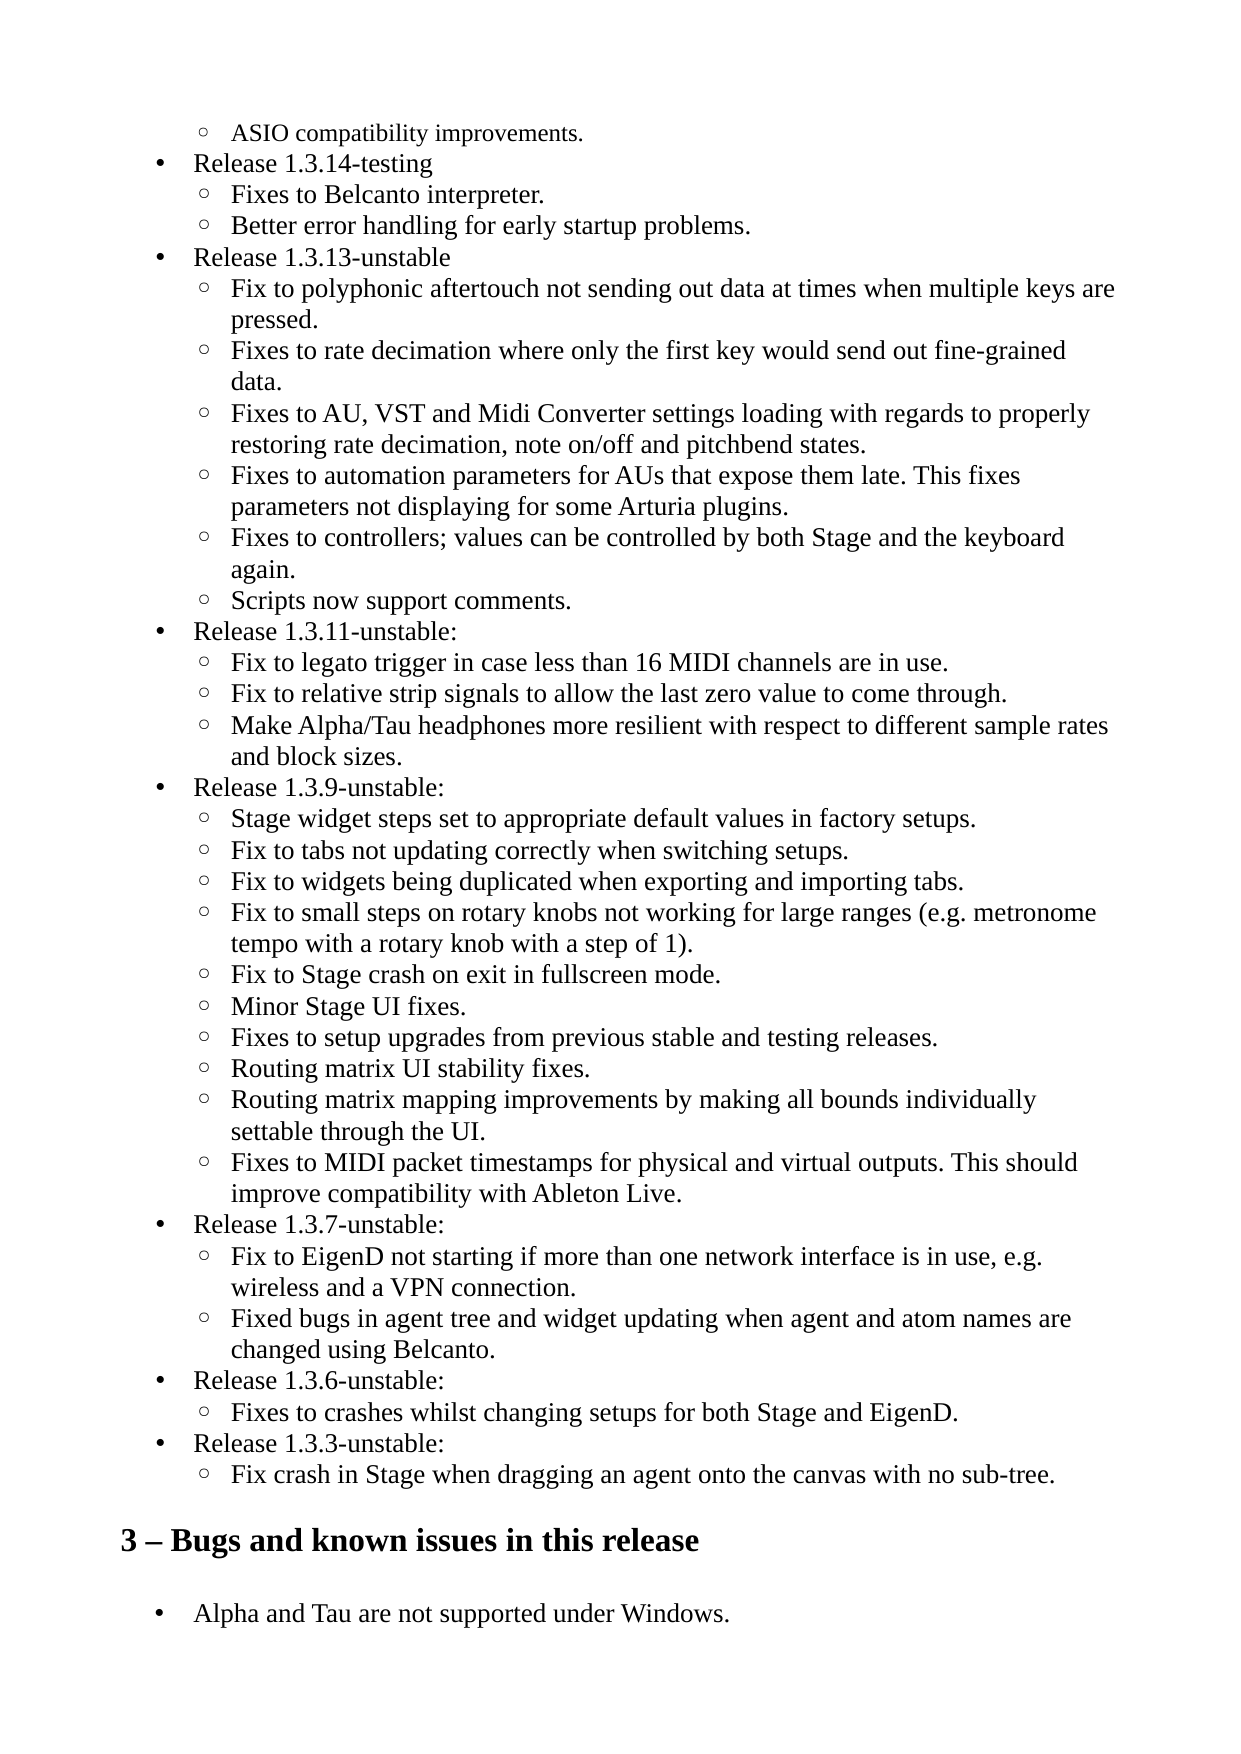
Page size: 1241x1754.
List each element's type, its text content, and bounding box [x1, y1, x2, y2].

list Fix to Stage crash on exit in fullscreen mode. [193, 959, 1122, 990]
list Fixes to Belcanto interpreter. [193, 178, 1122, 209]
list Fix to relative strip signals to allow the last zero value to come through. [193, 678, 1122, 709]
list Fixes to setup upgrades from previous stable and testing releases. [193, 1021, 1122, 1052]
list Fix to small steps on rotary knobs not working for large ranges (e.g. metronome tempo with a rotary knob with a step of 1). [193, 896, 1122, 959]
list Fixes to automation parameters for AUs that expose them late. This fixes parameters not displaying for some Arturia plugins. [193, 459, 1122, 521]
list Release 1.3.14-testing [156, 147, 1122, 178]
list Fixes to crashes whilst changing setups for both Stage and EigenD. [193, 1396, 1122, 1427]
list Routing matrix mapping improvements by making all bounds individually settable through the UI. [193, 1084, 1122, 1146]
list Fix to tabs not updating correctly when switching setups. [193, 834, 1122, 865]
list Fix crash in Stage when dragging an agent onto the canvas with no sub-tree. [193, 1458, 1122, 1489]
list Stage widget steps set to appropriate default values in factory setups. [193, 802, 1122, 834]
list Fixed bugs in agent tree and widget updating when agent and atom names are changed using Belcanto. [193, 1302, 1122, 1364]
list Minor Stage UI fixes. [193, 990, 1122, 1021]
list Fix to EigenD not starting if more than one network interface is in use, e.g. wireless and a VPN connection. [193, 1240, 1122, 1302]
list Scripts now support comments. [193, 584, 1122, 615]
list Release 1.3.7-unstable: [156, 1208, 1122, 1240]
list Release 1.3.6-unstable: [156, 1364, 1122, 1396]
list 3 – Bugs and known issues in this release [83, 1521, 1122, 1559]
list Release 1.3.3-unstable: [156, 1427, 1122, 1458]
list Alpha and Tau are not supported under Windows. [154, 1597, 1122, 1628]
list Release 1.3.9-unstable: [156, 771, 1122, 802]
list Fixes to MIDI packet timestamps for physical and virtual outputs. This should improve compatibility with Ableton Live. [193, 1146, 1122, 1208]
list Release 1.3.13-unstable [156, 241, 1122, 272]
list ASIO compatibility improvements. [193, 118, 1122, 147]
list Fixes to AU, VST and Midi Converter settings loading with regards to properly restoring rate decimation, note on/off and pitchbend states. [193, 397, 1122, 459]
list Fix to widgets being duplicated when exporting and importing tabs. [193, 865, 1122, 896]
list Make Alpha/Tau headphones more resilient with respect to different sample rates and block sizes. [193, 709, 1122, 771]
list Fixes to rate decimation where only the first key would send out fine-grained data. [193, 334, 1122, 397]
list Fix to legato trigger in case less than 16 MIDI channels are in use. [193, 646, 1122, 678]
list Better error handling for early startup problems. [193, 209, 1122, 241]
list Fix to polyphonic aftertouch not sending out data at times when multiple keys are pressed. [193, 272, 1122, 334]
list Release 1.3.11-unstable: [156, 615, 1122, 646]
list Routing matrix UI stability fixes. [193, 1052, 1122, 1084]
list Fixes to controllers; values can be controlled by both Stage and the keyboard again. [193, 521, 1122, 584]
